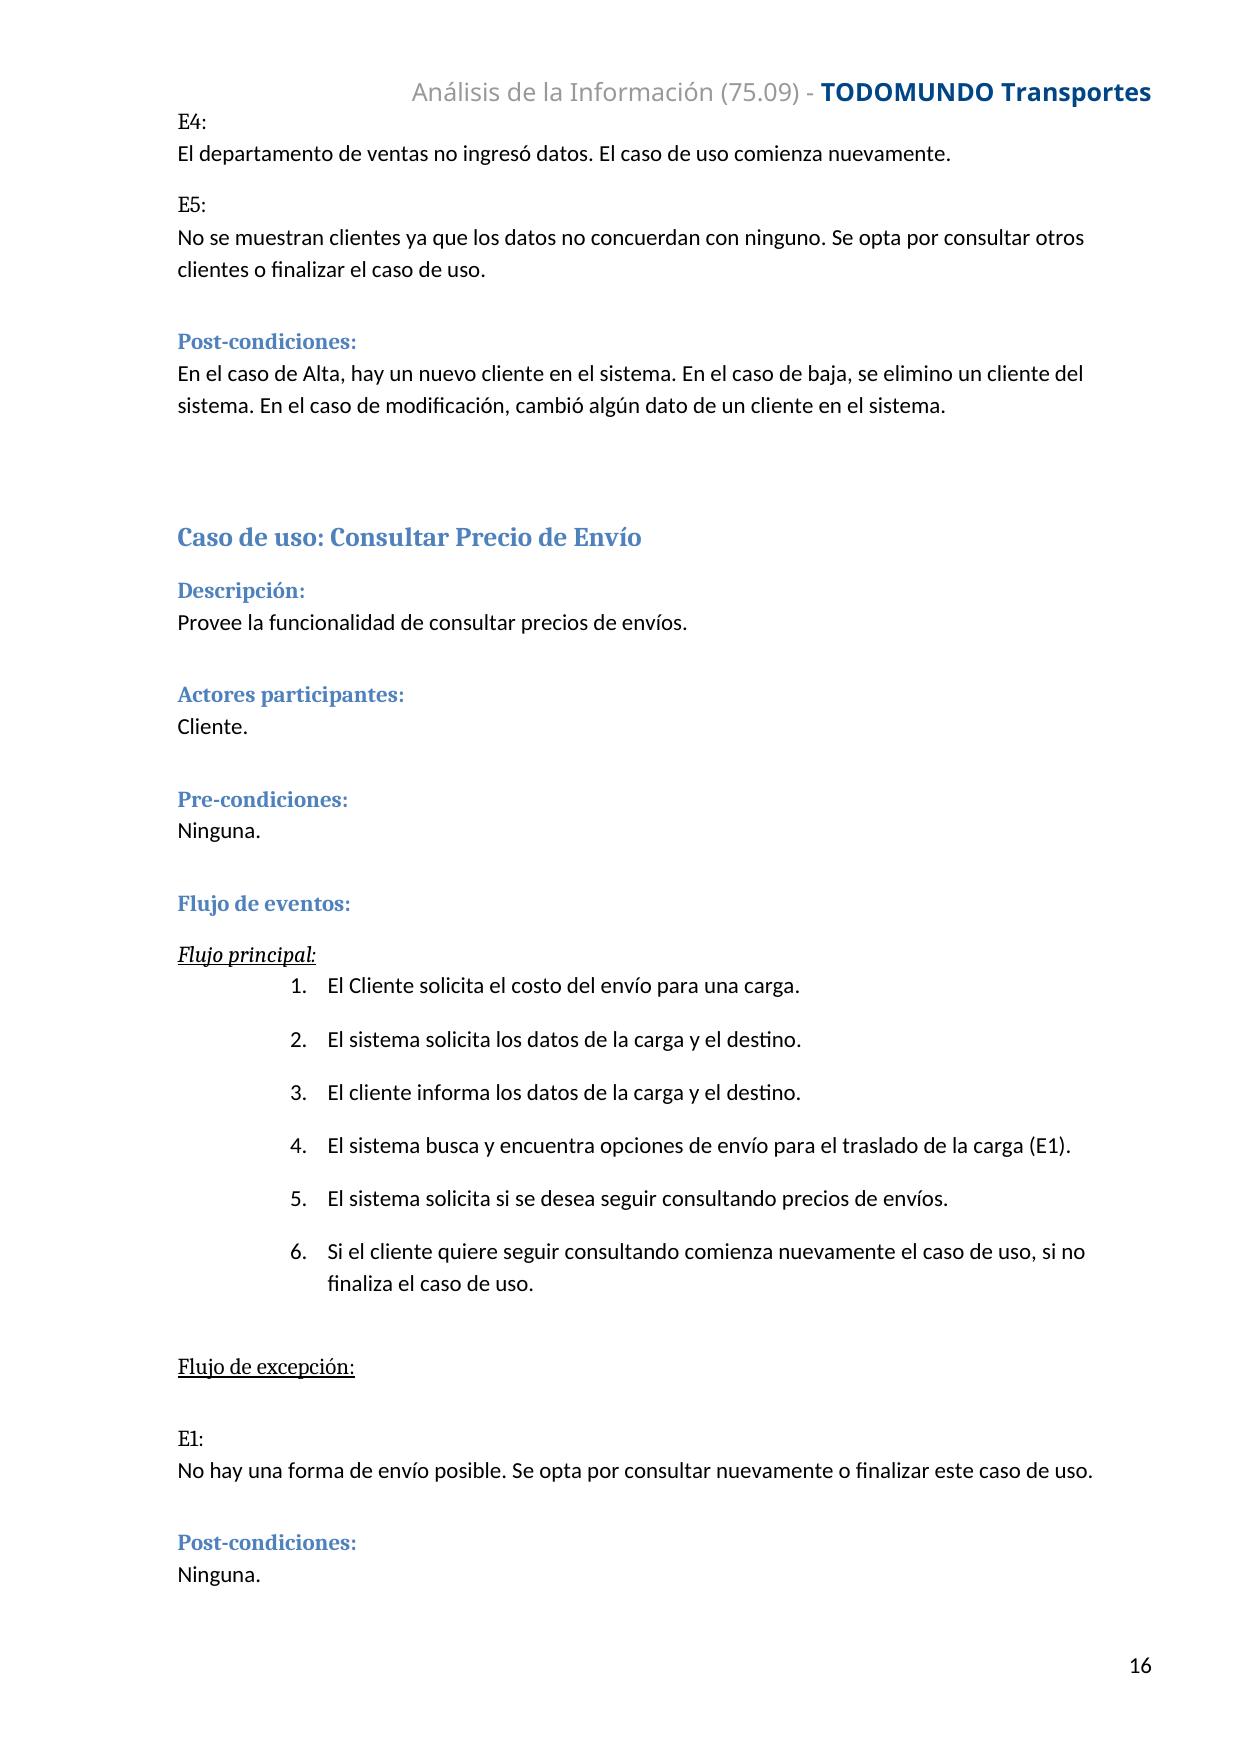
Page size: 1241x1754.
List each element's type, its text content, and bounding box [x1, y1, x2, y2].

subtitle Post-condiciones: [177, 329, 1152, 355]
text Ninguna. [177, 817, 1152, 844]
list El sistema busca y encuentra opciones de envío para el traslado de la carga (E1). [290, 1131, 1152, 1159]
text El departamento de ventas no ingresó datos. El caso de uso comienza nuevamente. [177, 139, 1152, 167]
text Cliente. [177, 712, 1152, 741]
subtitle Actores participantes: [177, 682, 1152, 709]
subtitle Caso de uso: Consultar Precio de Envío [177, 522, 1152, 553]
list El sistema solicita los datos de la carga y el destino. [290, 1025, 1152, 1053]
subtitle Pre-condiciones: [177, 786, 1152, 813]
text E5: No se muestran clientes ya que los datos no concuerdan con ninguno. Se opta por consultar otros clientes o finalizar el caso de uso. [177, 192, 1152, 283]
text Flujo de excepción: [177, 1322, 1152, 1380]
subtitle Flujo principal: [177, 941, 1152, 968]
list El sistema solicita si se desea seguir consultando precios de envíos. [290, 1184, 1152, 1212]
text Provee la funcionalidad de consultar precios de envíos. [177, 608, 1152, 636]
text En el caso de Alta, hay un nuevo cliente en el sistema. En el caso de baja, se elimino un cliente del sistema. En el caso de modificación, cambió algún dato de un cliente en el sistema. [177, 359, 1152, 419]
list Si el cliente quiere seguir consultando comienza nuevamente el caso de uso, si no finaliza el caso de uso. [290, 1237, 1152, 1297]
text Ninguna. [177, 1560, 1152, 1588]
text No hay una forma de envío posible. Se opta por consultar nuevamente o finalizar este caso de uso. [177, 1456, 1152, 1484]
subtitle E4: [177, 109, 1152, 135]
subtitle E1: [177, 1426, 1152, 1452]
subtitle Descripción: [177, 578, 1152, 604]
list El Cliente solicita el costo del envío para una carga. [290, 972, 1152, 1000]
subtitle Post-condiciones: [177, 1530, 1152, 1556]
subtitle Flujo de eventos: [177, 890, 1152, 917]
list El cliente informa los datos de la carga y el destino. [290, 1078, 1152, 1106]
